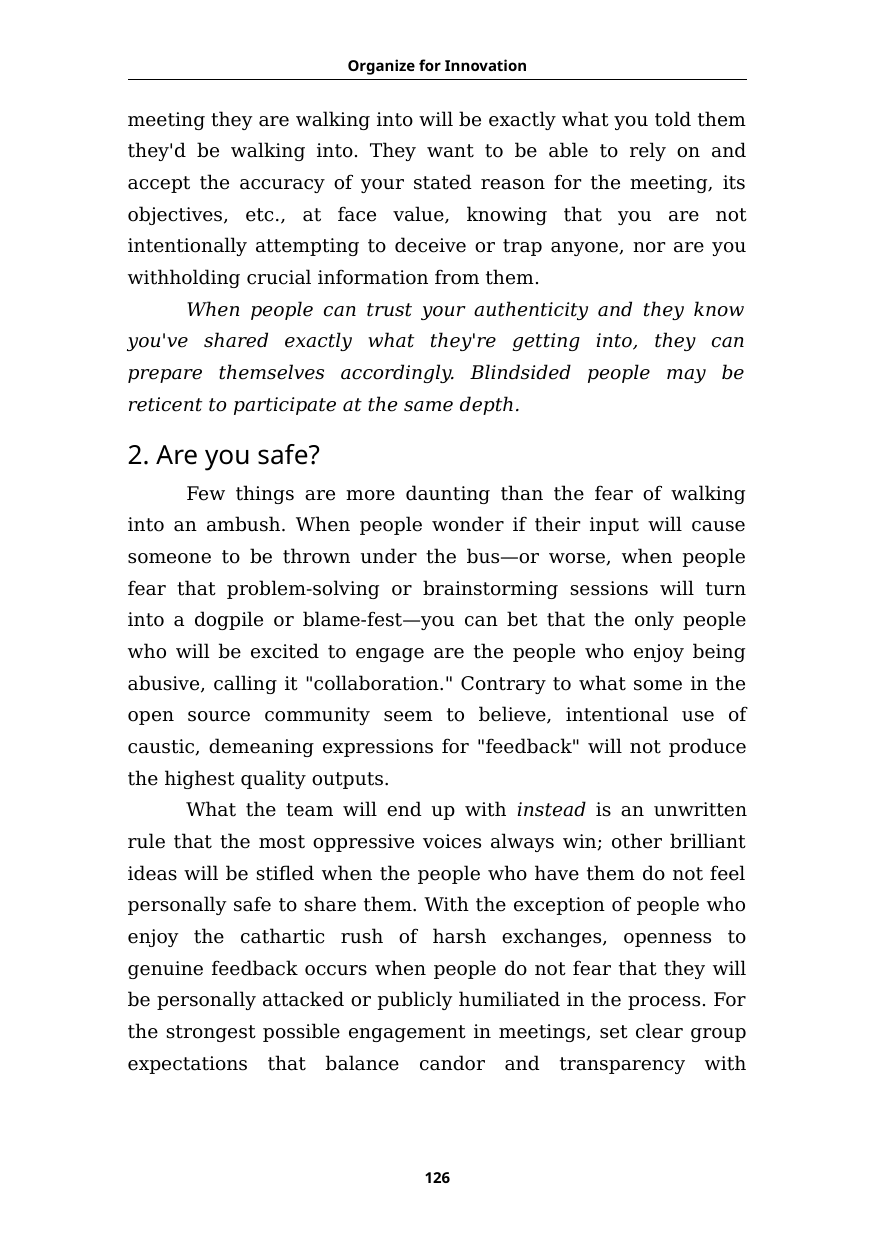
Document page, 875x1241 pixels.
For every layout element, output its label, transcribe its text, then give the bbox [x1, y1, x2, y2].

text When people can trust your authenticity and they know you've shared exactly what they're getting into, they can prepare themselves accordingly. Blindsided people may be reticent to participate at the same depth. [127, 299, 747, 416]
subtitle 2. Are you safe? [127, 440, 747, 470]
text meeting they are walking into will be exactly what you told them they'd be walking into. They want to be able to rely on and accept the accuracy of your stated reason for the meeting, its objectives, etc., at face value, knowing that you are not intentionally attempting to deceive or trap anyone, nor are you withholding crucial information from them. [127, 109, 747, 289]
text Few things are more daunting than the fear of walking into an ambush. When people wonder if their input will cause someone to be thrown under the bus—or worse, when people fear that problem-solving or brainstorming sessions will turn into a dogpile or blame-fest—you can bet that the only people who will be excited to engage are the people who enjoy being abusive, calling it "collaboration." Contrary to what some in the open source community seem to believe, intentional use of caustic, demeaning expressions for "feedback" will not produce the highest quality outputs. [127, 483, 747, 790]
text What the team will end up with instead is an unwritten rule that the most oppressive voices always win; other brilliant ideas will be stifled when the people who have them do not feel personally safe to share them. With the exception of people who enjoy the cathartic rush of harsh exchanges, openness to genuine feedback occurs when people do not fear that they will be personally attacked or publicly humiliated in the process. For the strongest possible engagement in meetings, set clear group expectations that balance candor and transparency with [127, 799, 747, 1075]
